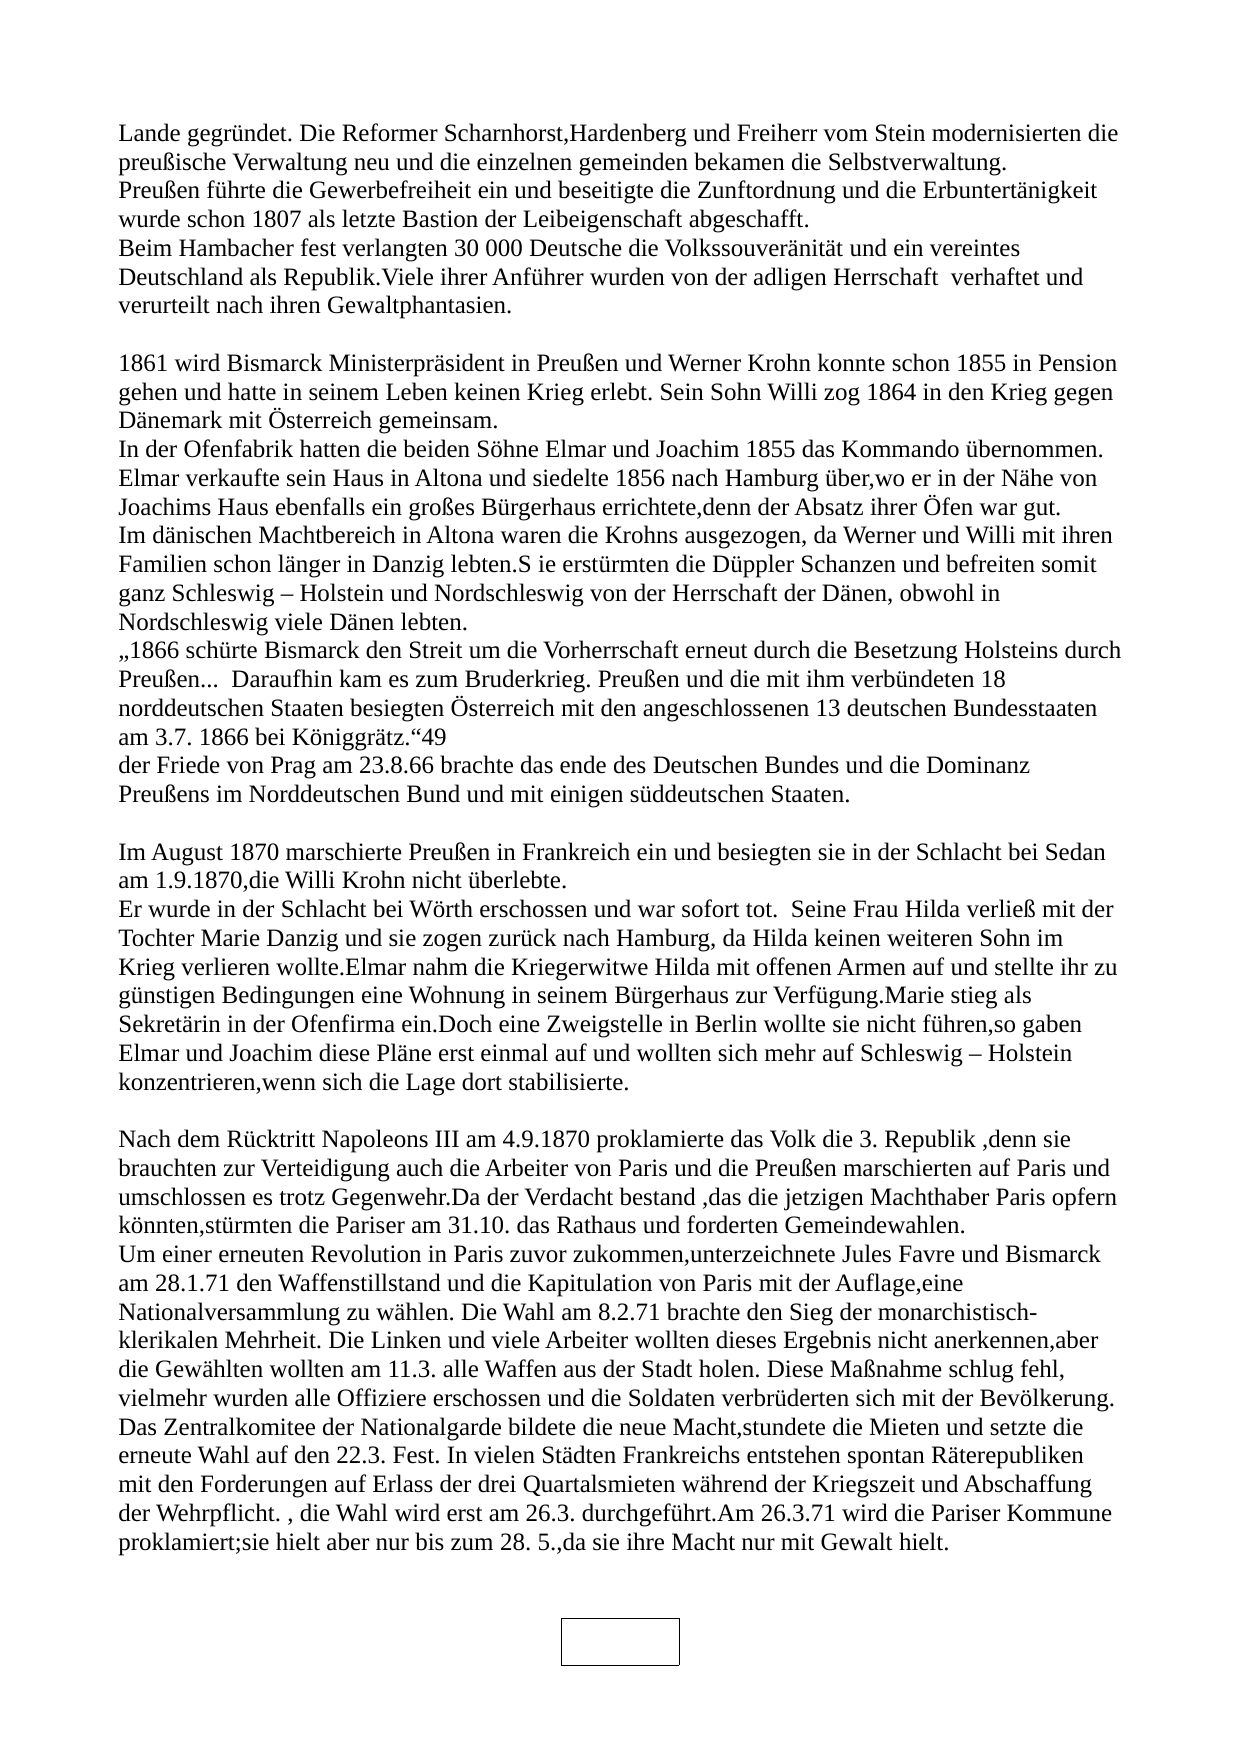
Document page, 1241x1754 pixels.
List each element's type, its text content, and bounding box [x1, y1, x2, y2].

text In der Ofenfabrik hatten die beiden Söhne Elmar und Joachim 1855 das Kommando übernommen. Elmar verkaufte sein Haus in Altona und siedelte 1856 nach Hamburg über,wo er in der Nähe von Joachims Haus ebenfalls ein großes Bürgerhaus errichtete,denn der Absatz ihrer Öfen war gut. [118, 434, 1122, 521]
text Um einer erneuten Revolution in Paris zuvor zukommen,unterzeichnete Jules Favre und Bismarck am 28.1.71 den Waffenstillstand und die Kapitulation von Paris mit der Auflage,eine Nationalversammlung zu wählen. Die Wahl am 8.2.71 brachte den Sieg der monarchistisch-klerikalen Mehrheit. Die Linken und viele Arbeiter wollten dieses Ergebnis nicht anerkennen,aber die Gewählten wollten am 11.3. alle Waffen aus der Stadt holen. Diese Maßnahme schlug fehl, vielmehr wurden alle Offiziere erschossen und die Soldaten verbrüderten sich mit der Bevölkerung. Das Zentralkomitee der Nationalgarde bildete die neue Macht,stundete die Mieten und setzte die erneute Wahl auf den 22.3. Fest. In vielen Städten Frankreichs entstehen spontan Räterepubliken mit den Forderungen auf Erlass der drei Quartalsmieten während der Kriegszeit und Abschaffung der Wehrpflicht. , die Wahl wird erst am 26.3. durchgeführt.Am 26.3.71 wird die Pariser Kommune proklamiert;sie hielt aber nur bis zum 28. 5.,da sie ihre Macht nur mit Gewalt hielt. [118, 1239, 1122, 1556]
text 1861 wird Bismarck Ministerpräsident in Preußen und Werner Krohn konnte schon 1855 in Pension gehen und hatte in seinem Leben keinen Krieg erlebt. Sein Sohn Willi zog 1864 in den Krieg gegen Dänemark mit Österreich gemeinsam. [118, 348, 1122, 434]
text Beim Hambacher fest verlangten 30 000 Deutsche die Volkssouveränität und ein vereintes Deutschland als Republik.Viele ihrer Anführer wurden von der adligen Herrschaft verhaftet und verurteilt nach ihren Gewaltphantasien. [118, 233, 1122, 319]
text Preußen führte die Gewerbefreiheit ein und beseitigte die Zunftordnung und die Erbuntertänigkeit wurde schon 1807 als letzte Bastion der Leibeigenschaft abgeschafft. [118, 176, 1122, 233]
text Im August 1870 marschierte Preußen in Frankreich ein und besiegten sie in der Schlacht bei Sedan am 1.9.1870,die Willi Krohn nicht überlebte. [118, 837, 1122, 894]
text Im dänischen Machtbereich in Altona waren die Krohns ausgezogen, da Werner und Willi mit ihren Familien schon länger in Danzig lebten.S ie erstürmten die Düppler Schanzen und befreiten somit ganz Schleswig – Holstein und Nordschleswig von der Herrschaft der Dänen, obwohl in Nordschleswig viele Dänen lebten. [118, 521, 1122, 636]
text „1866 schürte Bismarck den Streit um die Vorherrschaft erneut durch die Besetzung Holsteins durch Preußen... Daraufhin kam es zum Bruderkrieg. Preußen und die mit ihm verbündeten 18 norddeutschen Staaten besiegten Österreich mit den angeschlossenen 13 deutschen Bundesstaaten am 3.7. 1866 bei Königgrätz.“49 [118, 636, 1122, 751]
text Lande gegründet. Die Reformer Scharnhorst,Hardenberg und Freiherr vom Stein modernisierten die preußische Verwaltung neu und die einzelnen gemeinden bekamen die Selbstverwaltung. [118, 118, 1122, 176]
text Er wurde in der Schlacht bei Wörth erschossen und war sofort tot. Seine Frau Hilda verließ mit der Tochter Marie Danzig und sie zogen zurück nach Hamburg, da Hilda keinen weiteren Sohn im Krieg verlieren wollte.Elmar nahm die Kriegerwitwe Hilda mit offenen Armen auf und stellte ihr zu günstigen Bedingungen eine Wohnung in seinem Bürgerhaus zur Verfügung.Marie stieg als Sekretärin in der Ofenfirma ein.Doch eine Zweigstelle in Berlin wollte sie nicht führen,so gaben Elmar und Joachim diese Pläne erst einmal auf und wollten sich mehr auf Schleswig – Holstein konzentrieren,wenn sich die Lage dort stabilisierte. [118, 894, 1122, 1096]
text Nach dem Rücktritt Napoleons III am 4.9.1870 proklamierte das Volk die 3. Republik ,denn sie brauchten zur Verteidigung auch die Arbeiter von Paris und die Preußen marschierten auf Paris und umschlossen es trotz Gegenwehr.Da der Verdacht bestand ,das die jetzigen Machthaber Paris opfern könnten,stürmten die Pariser am 31.10. das Rathaus und forderten Gemeindewahlen. [118, 1124, 1122, 1239]
text der Friede von Prag am 23.8.66 brachte das ende des Deutschen Bundes und die Dominanz Preußens im Norddeutschen Bund und mit einigen süddeutschen Staaten. [118, 751, 1122, 808]
